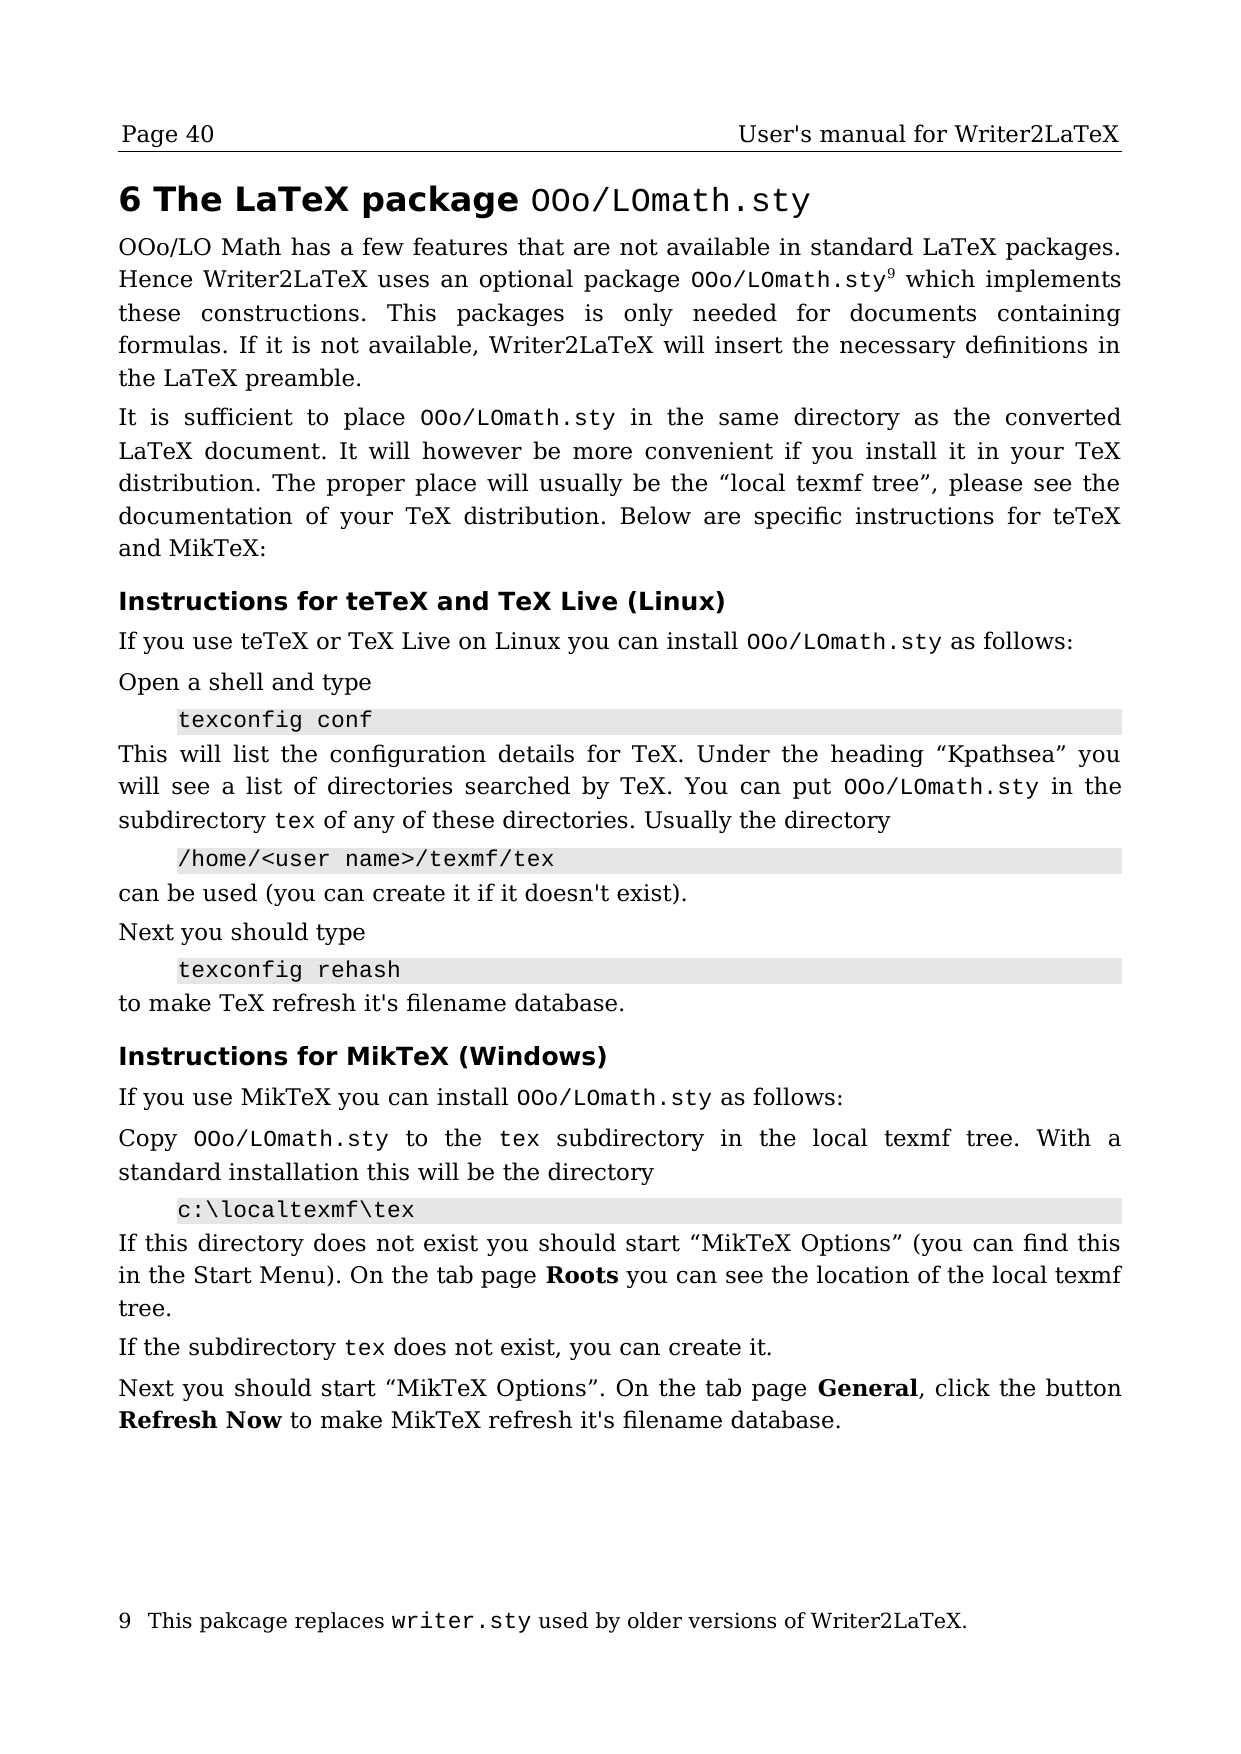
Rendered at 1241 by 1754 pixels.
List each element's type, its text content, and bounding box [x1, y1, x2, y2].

text /home/<user name>/texmf/tex [177, 848, 1122, 874]
subtitle Instructions for teTeX and TeX Live (Linux) [118, 587, 1122, 616]
text Copy OOo/LOmath.sty to the tex subdirectory in the local texmf tree. With a standard installation this will be the directory [118, 1125, 1122, 1186]
text This pakcage replaces writer.sty used by older versions of Writer2LaTeX. [118, 1609, 1122, 1636]
text If you use teTeX or TeX Live on Linux you can install OOo/LOmath.sty as follows: [118, 628, 1122, 657]
text can be used (you can create it if it doesn't exist). [118, 880, 1122, 907]
text Next you should type [118, 919, 1122, 946]
text This will list the configuration details for TeX. Under the heading “Kpathsea” you will see a list of directories searched by TeX. You can put OOo/LOmath.sty in the subdirectory tex of any of these directories. Usually the directory [118, 741, 1122, 835]
text c:\localtexmf\tex [177, 1198, 1122, 1224]
text If you use MikTeX you can install OOo/LOmath.sty as follows: [118, 1084, 1122, 1112]
text If the subdirectory tex does not exist, you can create it. [118, 1334, 1122, 1362]
subtitle Instructions for MikTeX (Windows) [118, 1042, 1122, 1071]
text texconfig conf [177, 709, 1122, 735]
text to make TeX refresh it's filename database. [118, 990, 1122, 1017]
text It is sufficient to place OOo/LOmath.sty in the same directory as the converted LaTeX document. It will however be more convenient if you install it in your TeX distribution. The proper place will usually be the “local texmf tree”, please see the documentation of your TeX distribution. Below are specific instructions for teTeX and MikTeX: [118, 404, 1122, 562]
text Next you should start “MikTeX Options”. On the tab page General, click the button Refresh Now to make MikTeX refresh it's filename database. [118, 1375, 1122, 1434]
text Open a shell and type [118, 669, 1122, 696]
subtitle The LaTeX package OOo/LOmath.sty [118, 181, 1122, 222]
text texconfig rehash [177, 958, 1122, 984]
text If this directory does not exist you should start “MikTeX Options” (you can find this in the Start Menu). On the tab page Roots you can see the location of the local texmf tree. [118, 1230, 1122, 1322]
text OOo/LO Math has a few features that are not available in standard LaTeX packages. Hence Writer2LaTeX uses an optional package OOo/LOmath.sty which implements these constructions. This packages is only needed for documents containing formulas. If it is not available, Writer2LaTeX will insert the necessary definitions in the LaTeX preamble. [118, 234, 1122, 392]
